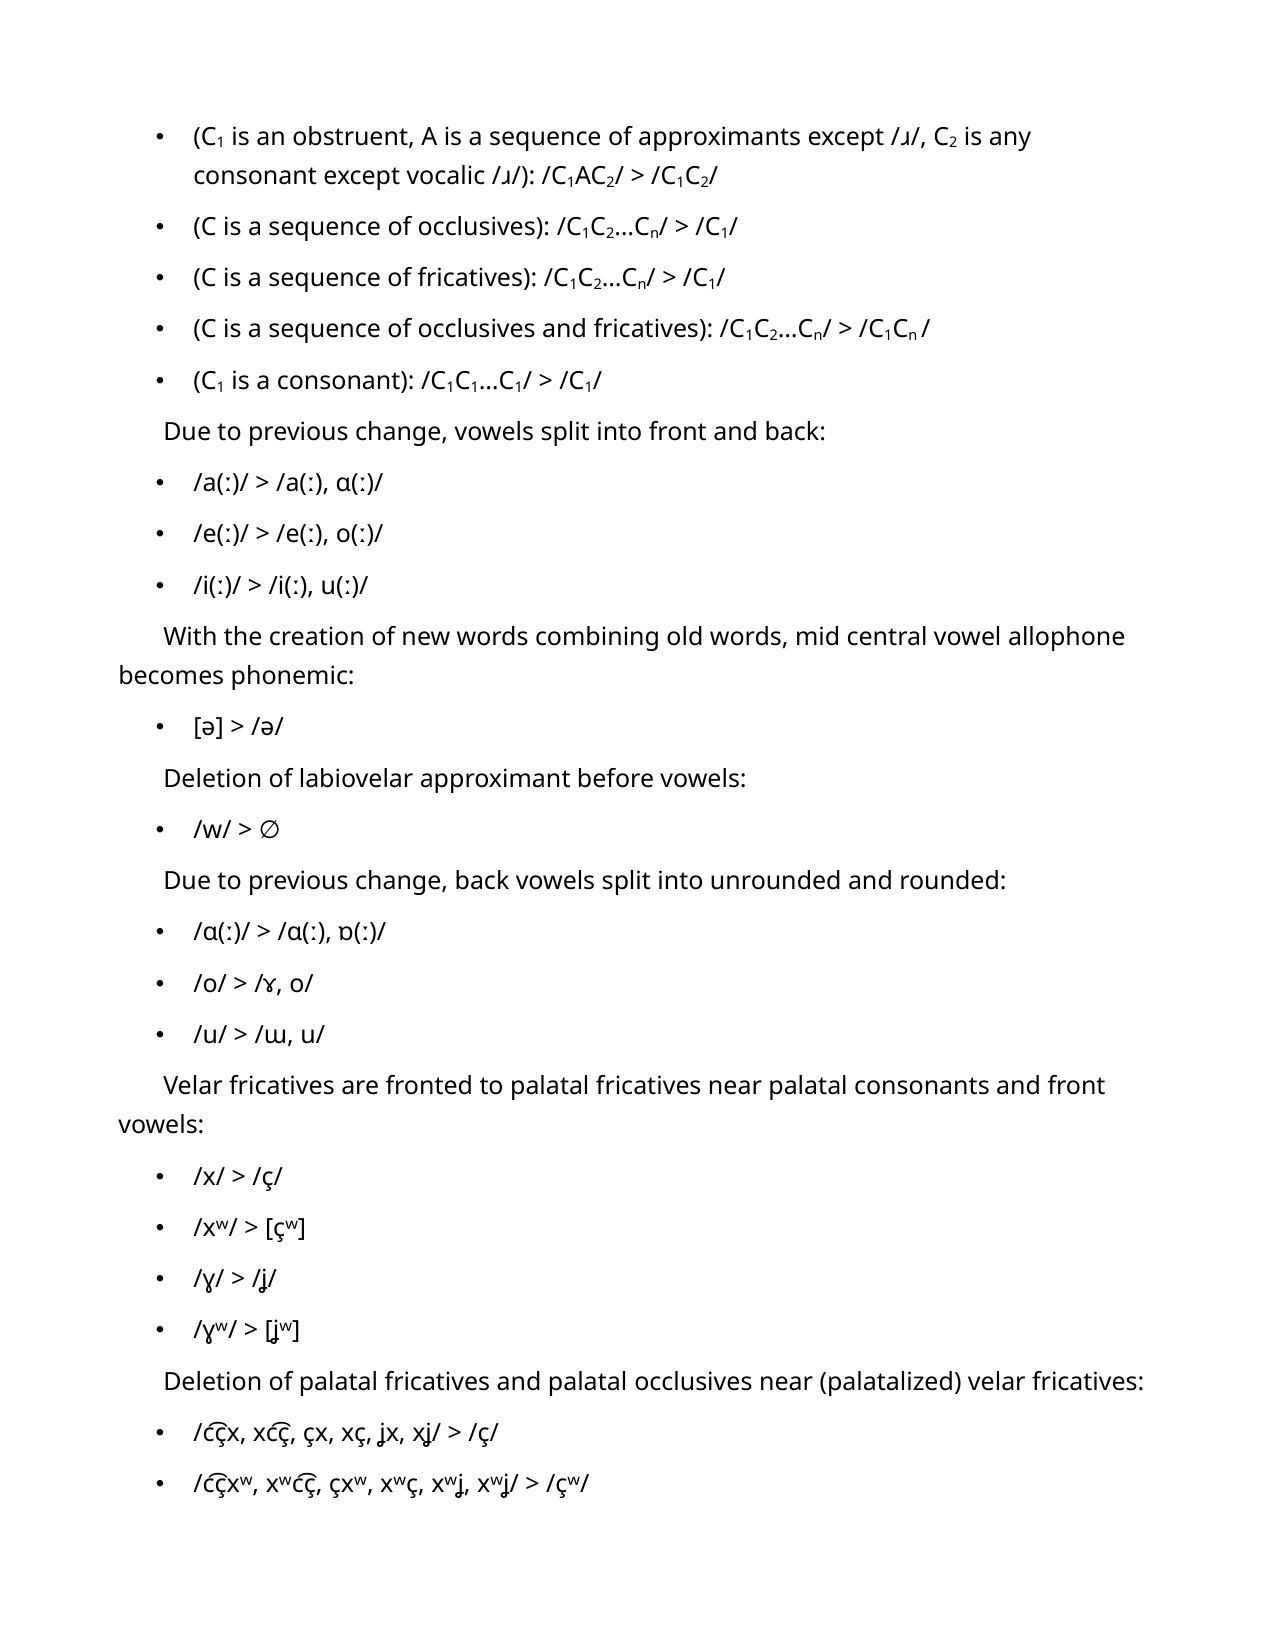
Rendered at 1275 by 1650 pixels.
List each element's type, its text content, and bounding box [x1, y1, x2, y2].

list /w/ > ∅ [156, 811, 1157, 846]
text Velar fricatives are fronted to palatal fricatives near palatal consonants and front vowels: [118, 1068, 1157, 1141]
list /ɣʷ/ > [ʝʷ] [156, 1312, 1157, 1346]
list /e(ː)/ > /e(ː), o(ː)/ [156, 516, 1157, 550]
list /c͡çxʷ, xʷc͡ç, çxʷ, xʷç, xʷʝ, xʷʝ/ > /çʷ/ [156, 1466, 1157, 1500]
list /ɑ(ː)/ > /ɑ(ː), ɒ(ː)/ [156, 914, 1157, 948]
text Deletion of palatal fricatives and palatal occlusives near (palatalized) velar fricatives: [118, 1363, 1157, 1397]
list /o/ > /ɤ, o/ [156, 965, 1157, 999]
list [ə] > /ə/ [156, 709, 1157, 743]
list /i(ː)/ > /i(ː), u(ː)/ [156, 567, 1157, 601]
text Deletion of labiovelar approximant before vowels: [118, 760, 1157, 794]
list (C is a sequence of occlusives and fricatives): /C1C2…Cn/ > /C1Cn / [156, 311, 1157, 345]
text Due to previous change, back vowels split into unrounded and rounded: [118, 863, 1157, 897]
list /c͡çx, xc͡ç, çx, xç, ʝx, xʝ/ > /ç/ [156, 1414, 1157, 1448]
list /a(ː)/ > /a(ː), ɑ(ː)/ [156, 465, 1157, 499]
list /x/ > /ç/ [156, 1158, 1157, 1192]
list /xʷ/ > [çʷ] [156, 1209, 1157, 1243]
text Due to previous change, vowels split into front and back: [118, 413, 1157, 448]
list /ɣ/ > /ʝ/ [156, 1261, 1157, 1295]
list (C1 is an obstruent, A is a sequence of approximants except /ɹ/, C2 is any consonant except vocalic /ɹ/): /C1AC2/ > /C1C2/ [156, 118, 1157, 191]
list (C is a sequence of fricatives): /C1C2…Cn/ > /C1/ [156, 260, 1157, 294]
text With the creation of new words combining old words, mid central vowel allophone becomes phonemic: [118, 618, 1157, 692]
list (C1 is a consonant): /C1C1…C1/ > /C1/ [156, 362, 1157, 396]
list (C is a sequence of occlusives): /C1C2…Cn/ > /C1/ [156, 208, 1157, 243]
list /u/ > /ɯ, u/ [156, 1016, 1157, 1051]
